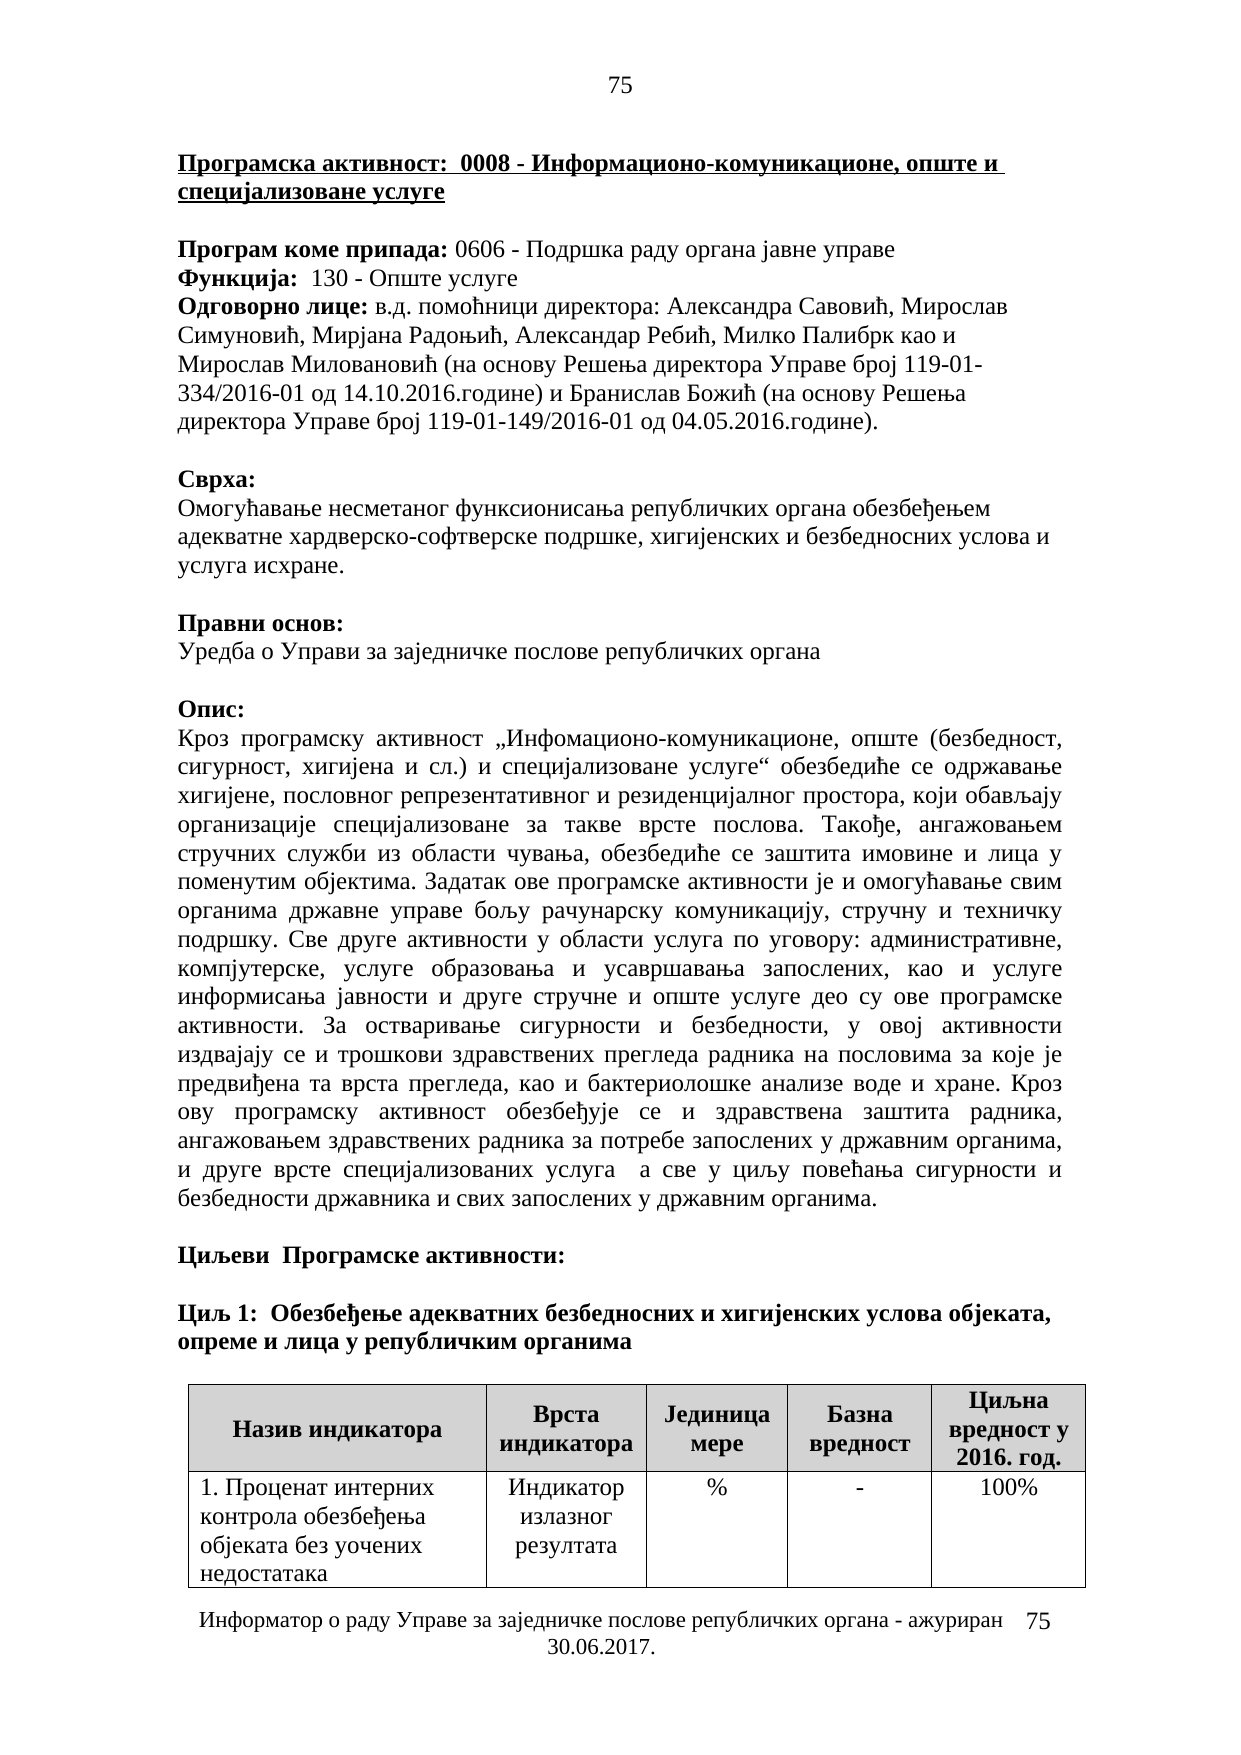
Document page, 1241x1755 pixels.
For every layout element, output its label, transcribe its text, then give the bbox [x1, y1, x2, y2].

table_cell Индикатор излазног резултата [487, 1472, 646, 1587]
text Програмска активност: 0008 - Информационо-комуникационе, опште и специјализоване услуге [177, 148, 1063, 205]
table_cell % [647, 1472, 787, 1587]
table_cell 1. Проценат интерних контрола обезбеђења објеката без уочених недостатака [189, 1472, 486, 1587]
table_header Јединица мере [647, 1385, 787, 1471]
table_cell 100% [932, 1472, 1085, 1587]
table_header Назив индикатора [189, 1385, 486, 1471]
table_header Базна вредност [788, 1385, 931, 1471]
table_header Врста индикатора [487, 1385, 646, 1471]
text Сврха: Омогућавање несметаног функсионисања републичких органа обезбеђењем адекватне хардверско-софтверске подршке, хигијенских и безбедносних услова и услуга исхране. [177, 435, 1063, 579]
table_cell - [788, 1472, 931, 1587]
text Циљ 1: Обезбеђење адекватних безбедносних и хигијенских услова објеката, опреме и лица у републичким органима [177, 1298, 1063, 1355]
text Кроз програмску активност „Инфомационо-комуникационе, опште (безбедност, сигурност, хигијена и сл.) и специјализоване услуге“ обезбедиће се одржавање хигијене, пословног репрезентативног и резиденцијалног простора, који обављају организације специјализоване за такве врсте послова. Такође, ангажовањем стручних служби из области чувања, обезбедиће се заштита имовине и лица у поменутим објектима. Задатак ове програмске активности је и омогућавање свим органима државне управе бољу рачунарску комуникацију, стручну и техничку подршку. Све друге активности у области услуга по уговору: административне, компјутерске, услуге образовања и усавршавања запослених, као и услуге информисања јавности и друге стручне и опште услуге део су ове програмске активности. За остваривање сигурности и безбедности, у овој активности издвајају се и трошкови здравствених прегледа радника на пословима за које је предвиђена та врста прегледа, као и бактериолошке анализе воде и хране. Кроз ову програмску активност обезбеђује се и здравствена заштита радника, ангажовањем здравствених радника за потребе запослених у државним органима, и друге врсте специјализованих услуга а све у циљу повећања сигурности и безбедности државника и свих запослених у државним органима. [177, 723, 1063, 1211]
text Правни основ: Уредба о Управи за заједничке послове републичких органа [177, 579, 1063, 665]
text Опис: [177, 694, 1063, 723]
text Програм коме припада: 0606 - Подршка раду органа јавне управе Функција: 130 - Опште услуге Одговорно лице: в.д. помоћници директора: Александра Савовић, Мирослав Симуновић, Мирјана Радоњић, Александар Ребић, Милко Палибрк као и Мирослав Миловановић (на основу Решења директора Управе број 119-01-334/2016-01 од 14.10.2016.године) и Бранислав Божић (на основу Решења директора Управе број 119-01-149/2016-01 од 04.05.2016.године). [177, 205, 1063, 435]
text Циљеви Програмске активности: [177, 1211, 1063, 1269]
table_header Циљна вредност у 2016. год. [932, 1385, 1085, 1471]
